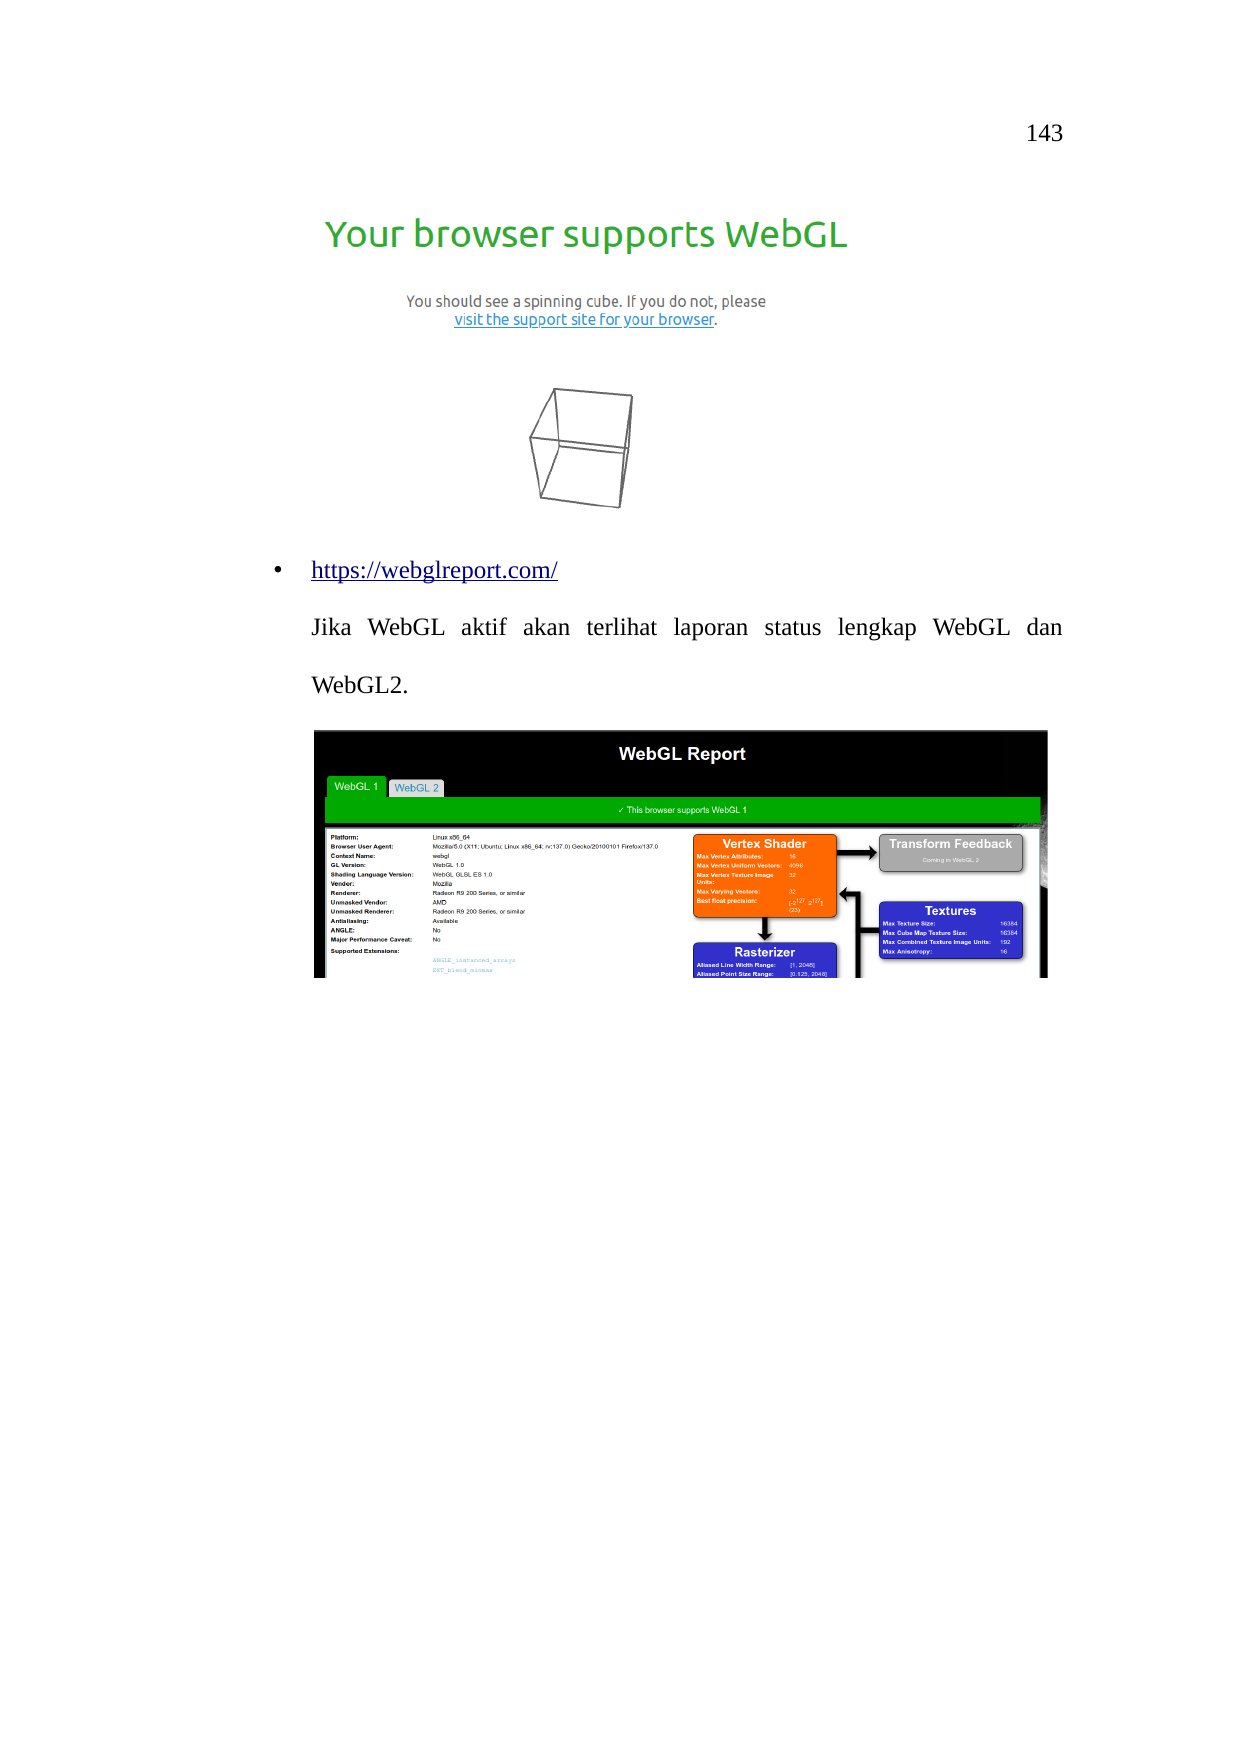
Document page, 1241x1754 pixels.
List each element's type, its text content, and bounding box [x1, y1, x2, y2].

picture [314, 208, 859, 524]
list https://webglreport.com/ [274, 555, 1063, 584]
list Jika WebGL aktif akan terlihat laporan status lengkap WebGL dan WebGL2. [274, 612, 1063, 699]
picture [314, 730, 1048, 978]
